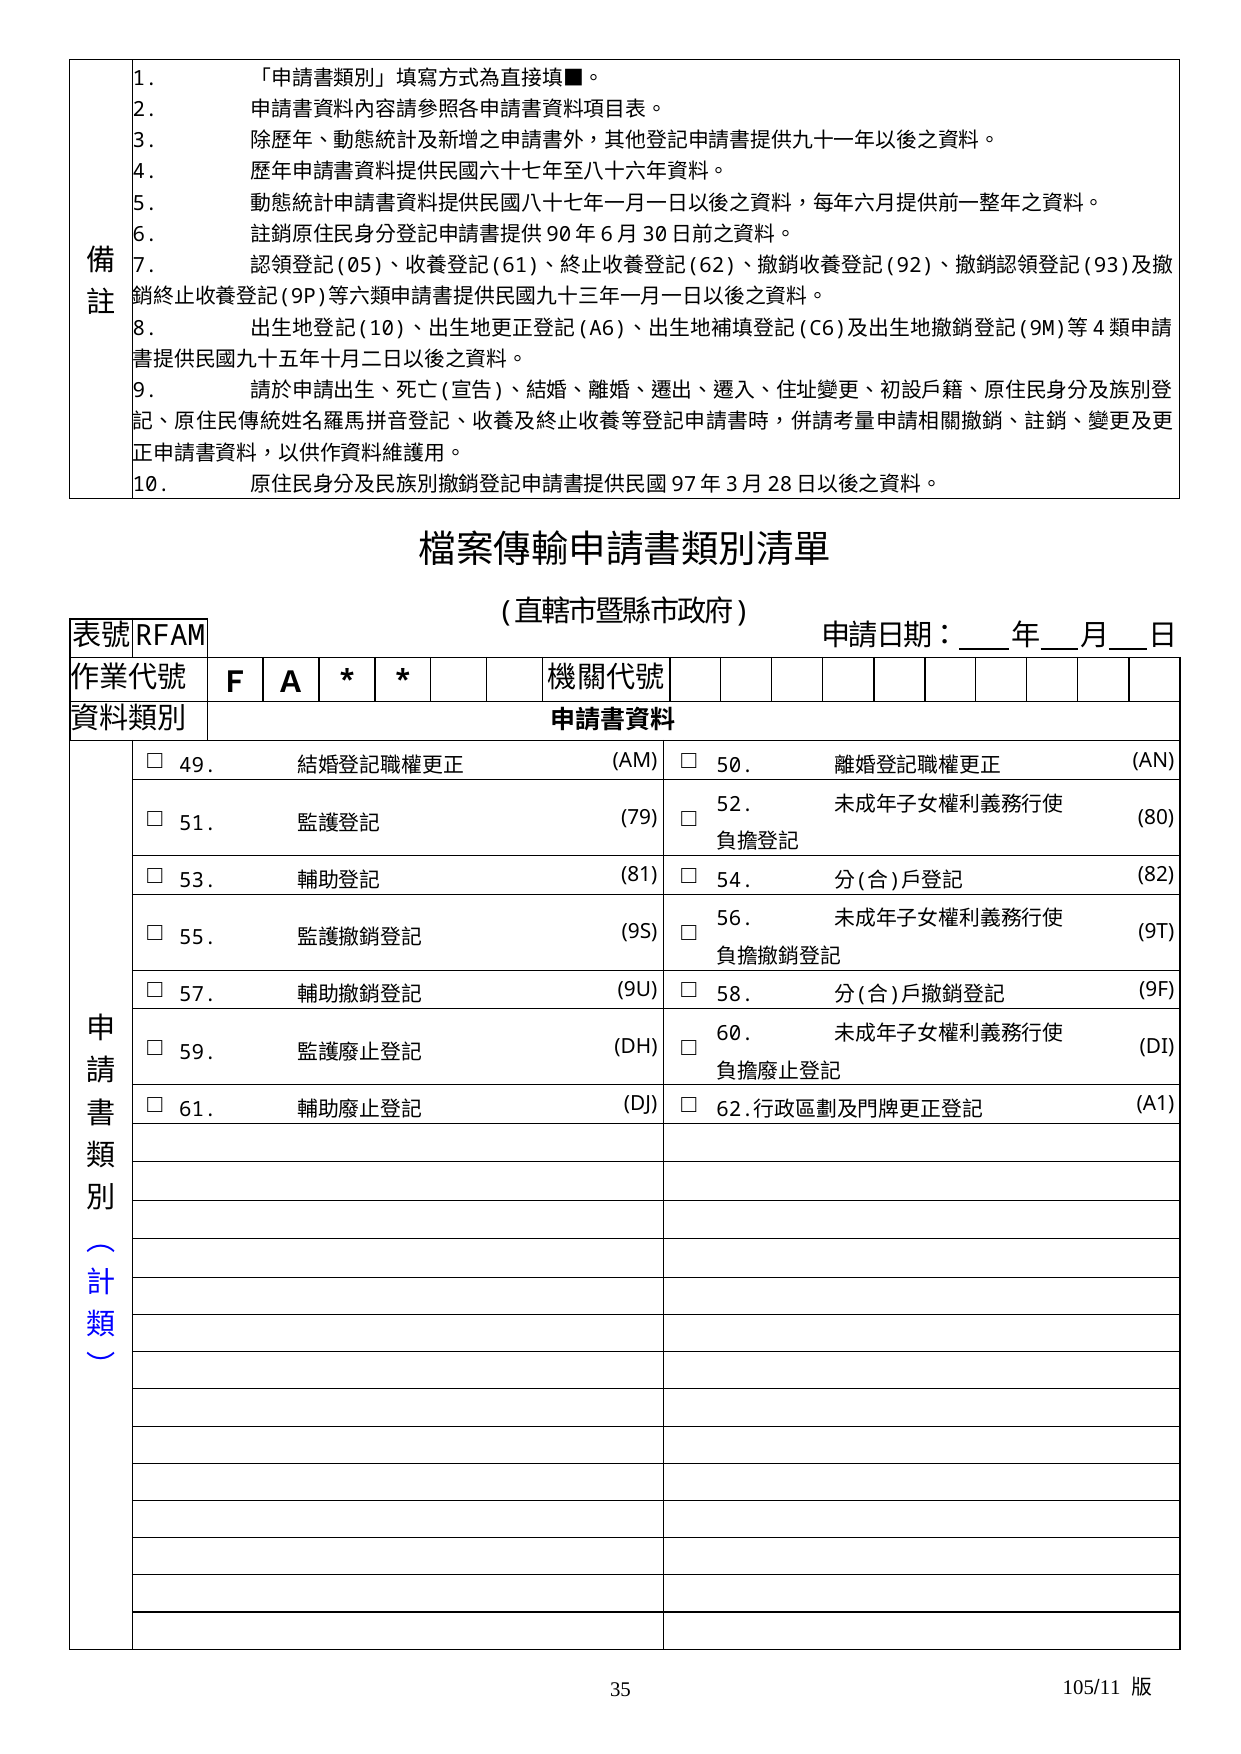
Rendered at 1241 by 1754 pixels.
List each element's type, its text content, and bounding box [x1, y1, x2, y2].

table_cell [570, 1352, 663, 1388]
table_cell [133, 1389, 179, 1426]
table_cell [1070, 1124, 1179, 1161]
table_cell (A1) [1070, 1085, 1179, 1123]
table_cell 機關代號 [543, 658, 669, 701]
table_cell 輔助廢止登記 [179, 1085, 570, 1123]
table_cell [716, 1389, 1070, 1426]
table_cell [664, 1239, 716, 1277]
table_cell [133, 1352, 179, 1388]
table_cell [1070, 1201, 1179, 1238]
table_cell [570, 1239, 663, 1277]
table_cell [133, 1201, 179, 1238]
table_cell [716, 1201, 1070, 1238]
table_cell [1130, 658, 1179, 701]
table_cell (80) [1070, 780, 1179, 855]
table_cell [664, 1162, 716, 1200]
table_cell [926, 658, 975, 701]
table_cell (AN) [1070, 741, 1179, 779]
table_cell [976, 658, 1026, 701]
table_cell [1070, 1389, 1179, 1426]
table_cell 表號 [71, 620, 132, 657]
table_cell * [320, 658, 374, 701]
table_cell □ [664, 1009, 716, 1084]
table_cell [570, 1464, 663, 1500]
table_cell [570, 1575, 663, 1611]
table_cell □ [664, 780, 716, 855]
table_cell [664, 1575, 716, 1611]
table_cell [716, 1124, 1070, 1161]
table_cell 未成年子女權利義務行使負擔登記 [716, 780, 1070, 855]
table_cell [570, 1389, 663, 1426]
table_cell [431, 658, 486, 701]
table_cell 備註 [70, 60, 132, 498]
table_cell [875, 658, 924, 701]
table_cell 申請日期： 年 月 日 [208, 618, 1180, 657]
table_cell [716, 1538, 1070, 1574]
table_cell [716, 1352, 1070, 1388]
table_cell [664, 1389, 716, 1426]
table_cell [179, 1538, 570, 1574]
table_cell □ [664, 741, 716, 779]
table_cell (9U) [570, 971, 663, 1008]
table_cell [671, 658, 720, 701]
table_cell 「申請書類別」填寫方式為直接填■。 申請書資料內容請參照各申請書資料項目表。 除歷年、動態統計及新增之申請書外，其他登記申請書提供九十一年以後之資料。 歷年申請書資料提供民國六十七年至八十六年資料。 動態統計申請書資料提供民國八十七年一月一日以後之資料，每年六月提供前一整年之資料。 註銷原住民身分登記申請書提供90年6月30日前之資料。 認領登記(05)、收養登記(61)、終止收養登記(62)、撤銷收養登記(92)、撤銷認領登記(93)及撤銷終止收養登記(9P)等六類申請書提供民國九十三年一月一日以後之資料。 出生地登記(10)、出生地更正登記(A6)、出生地補填登記(C6)及出生地撤銷登記(9M)等4類申請書提供民國九十五年十月二日以後之資料。 請於申請出生、死亡(宣告)、結婚、離婚、遷出、遷入、住址變更、初設戶籍、原住民身分及族別登記、原住民傳統姓名羅馬拼音登記、收養及終止收養等登記申請書時，併請考量申請相關撤銷、註銷、變更及更正申請書資料，以供作資料維護用。 原住民身分及民族別撤銷登記申請書提供民國97年3月28日以後之資料。 [133, 60, 1179, 498]
table_cell [1070, 1464, 1179, 1500]
table_cell [570, 1315, 663, 1351]
table_cell [133, 1239, 179, 1277]
table_cell [179, 1427, 570, 1463]
table_cell [570, 1613, 663, 1649]
table_cell 監護廢止登記 [179, 1009, 570, 1084]
table_cell [716, 1162, 1070, 1200]
table_cell 資料類別 [71, 702, 207, 740]
table_cell [1070, 1352, 1179, 1388]
table_cell □ [664, 1085, 716, 1123]
table_cell [716, 1239, 1070, 1277]
table_cell 監護撤銷登記 [179, 895, 570, 969]
table_cell [570, 1538, 663, 1574]
table_cell 分(合)戶撤銷登記 [716, 971, 1070, 1008]
table_cell [1070, 1575, 1179, 1611]
table_cell [716, 1613, 1070, 1649]
table_cell [179, 1201, 570, 1238]
table_cell Ａ [264, 658, 318, 701]
table_cell 輔助登記 [179, 856, 570, 893]
table_cell [570, 1427, 663, 1463]
table_cell [1070, 1538, 1179, 1574]
table_cell [179, 1389, 570, 1426]
table_cell [570, 1501, 663, 1537]
table_cell [179, 1352, 570, 1388]
table_cell [716, 1464, 1070, 1500]
table_cell 申請書類別︵計 類︶ [70, 741, 132, 1649]
table_cell [664, 1352, 716, 1388]
table_cell 離婚登記職權更正 [716, 741, 1070, 779]
table_cell 監護登記 [179, 780, 570, 855]
table_cell [1027, 658, 1077, 701]
table_cell [664, 1501, 716, 1537]
table_cell [133, 1575, 179, 1611]
table_cell [179, 1124, 570, 1161]
table_cell [664, 1278, 716, 1314]
table_cell [179, 1239, 570, 1277]
table_cell [716, 1575, 1070, 1611]
table_cell [179, 1315, 570, 1351]
table_cell [823, 658, 873, 701]
table_cell [133, 1427, 179, 1463]
table_cell 申請書資料 [208, 702, 1179, 740]
table_cell [1070, 1613, 1179, 1649]
table_cell □ [133, 1085, 179, 1123]
table_cell (DI) [1070, 1009, 1179, 1084]
table_cell [133, 1278, 179, 1314]
table_header 檔案傳輸申請書類別清單 (直轄市暨縣市政府) [70, 524, 1180, 618]
table_cell [664, 1538, 716, 1574]
table_cell [133, 1501, 179, 1537]
table_cell 62.行政區劃及門牌更正登記 [716, 1085, 1070, 1123]
table_cell [664, 1613, 716, 1649]
table_cell [664, 1464, 716, 1500]
table_cell (79) [570, 780, 663, 855]
table_cell [179, 1464, 570, 1500]
table_cell (DH) [570, 1009, 663, 1084]
table_cell □ [133, 1009, 179, 1084]
table_cell [664, 1124, 716, 1161]
table_cell □ [664, 971, 716, 1008]
table_cell [721, 658, 771, 701]
table_cell * [376, 658, 430, 701]
table_cell [570, 1124, 663, 1161]
table_cell (82) [1070, 856, 1179, 893]
table_cell (9S) [570, 895, 663, 969]
table_cell [133, 1613, 179, 1649]
table_cell 未成年子女權利義務行使負擔廢止登記 [716, 1009, 1070, 1084]
table_cell [1070, 1315, 1179, 1351]
table_cell [1070, 1239, 1179, 1277]
table_cell □ [133, 856, 179, 893]
table_cell [772, 658, 822, 701]
table_cell (9T) [1070, 895, 1179, 969]
table_cell [570, 1162, 663, 1200]
table_cell [133, 1162, 179, 1200]
table_cell [179, 1575, 570, 1611]
table_cell (81) [570, 856, 663, 893]
table_cell (AM) [570, 741, 663, 779]
table_cell [716, 1315, 1070, 1351]
table_cell (DJ) [570, 1085, 663, 1123]
table_cell [570, 1201, 663, 1238]
table_cell [664, 1427, 716, 1463]
table_cell [133, 1124, 179, 1161]
table_cell RFAM [133, 620, 207, 657]
table_cell (9F) [1070, 971, 1179, 1008]
table_cell [133, 1538, 179, 1574]
table_cell [133, 1464, 179, 1500]
table_cell [716, 1278, 1070, 1314]
table_cell □ [664, 856, 716, 893]
table_cell [133, 1315, 179, 1351]
table_cell [1070, 1501, 1179, 1537]
table_cell [1078, 658, 1128, 701]
table_cell □ [133, 895, 179, 969]
table_cell [716, 1427, 1070, 1463]
table_cell □ [133, 780, 179, 855]
table_cell [570, 1278, 663, 1314]
table_cell [179, 1501, 570, 1537]
table_cell 結婚登記職權更正 [179, 741, 570, 779]
table_cell Ｆ [208, 658, 262, 701]
table_cell [179, 1613, 570, 1649]
table_cell □ [133, 741, 179, 779]
table_cell 作業代號 [71, 658, 207, 701]
table_cell 未成年子女權利義務行使負擔撤銷登記 [716, 895, 1070, 969]
table_cell □ [133, 971, 179, 1008]
table_cell [1070, 1162, 1179, 1200]
table_cell [1070, 1278, 1179, 1314]
table_cell [179, 1162, 570, 1200]
table_cell [664, 1315, 716, 1351]
table_cell 分(合)戶登記 [716, 856, 1070, 893]
table_cell [1070, 1427, 1179, 1463]
table_cell 輔助撤銷登記 [179, 971, 570, 1008]
table_cell [487, 658, 542, 701]
table_cell □ [664, 895, 716, 969]
table_cell [179, 1278, 570, 1314]
table_cell [664, 1201, 716, 1238]
table_cell [716, 1501, 1070, 1537]
